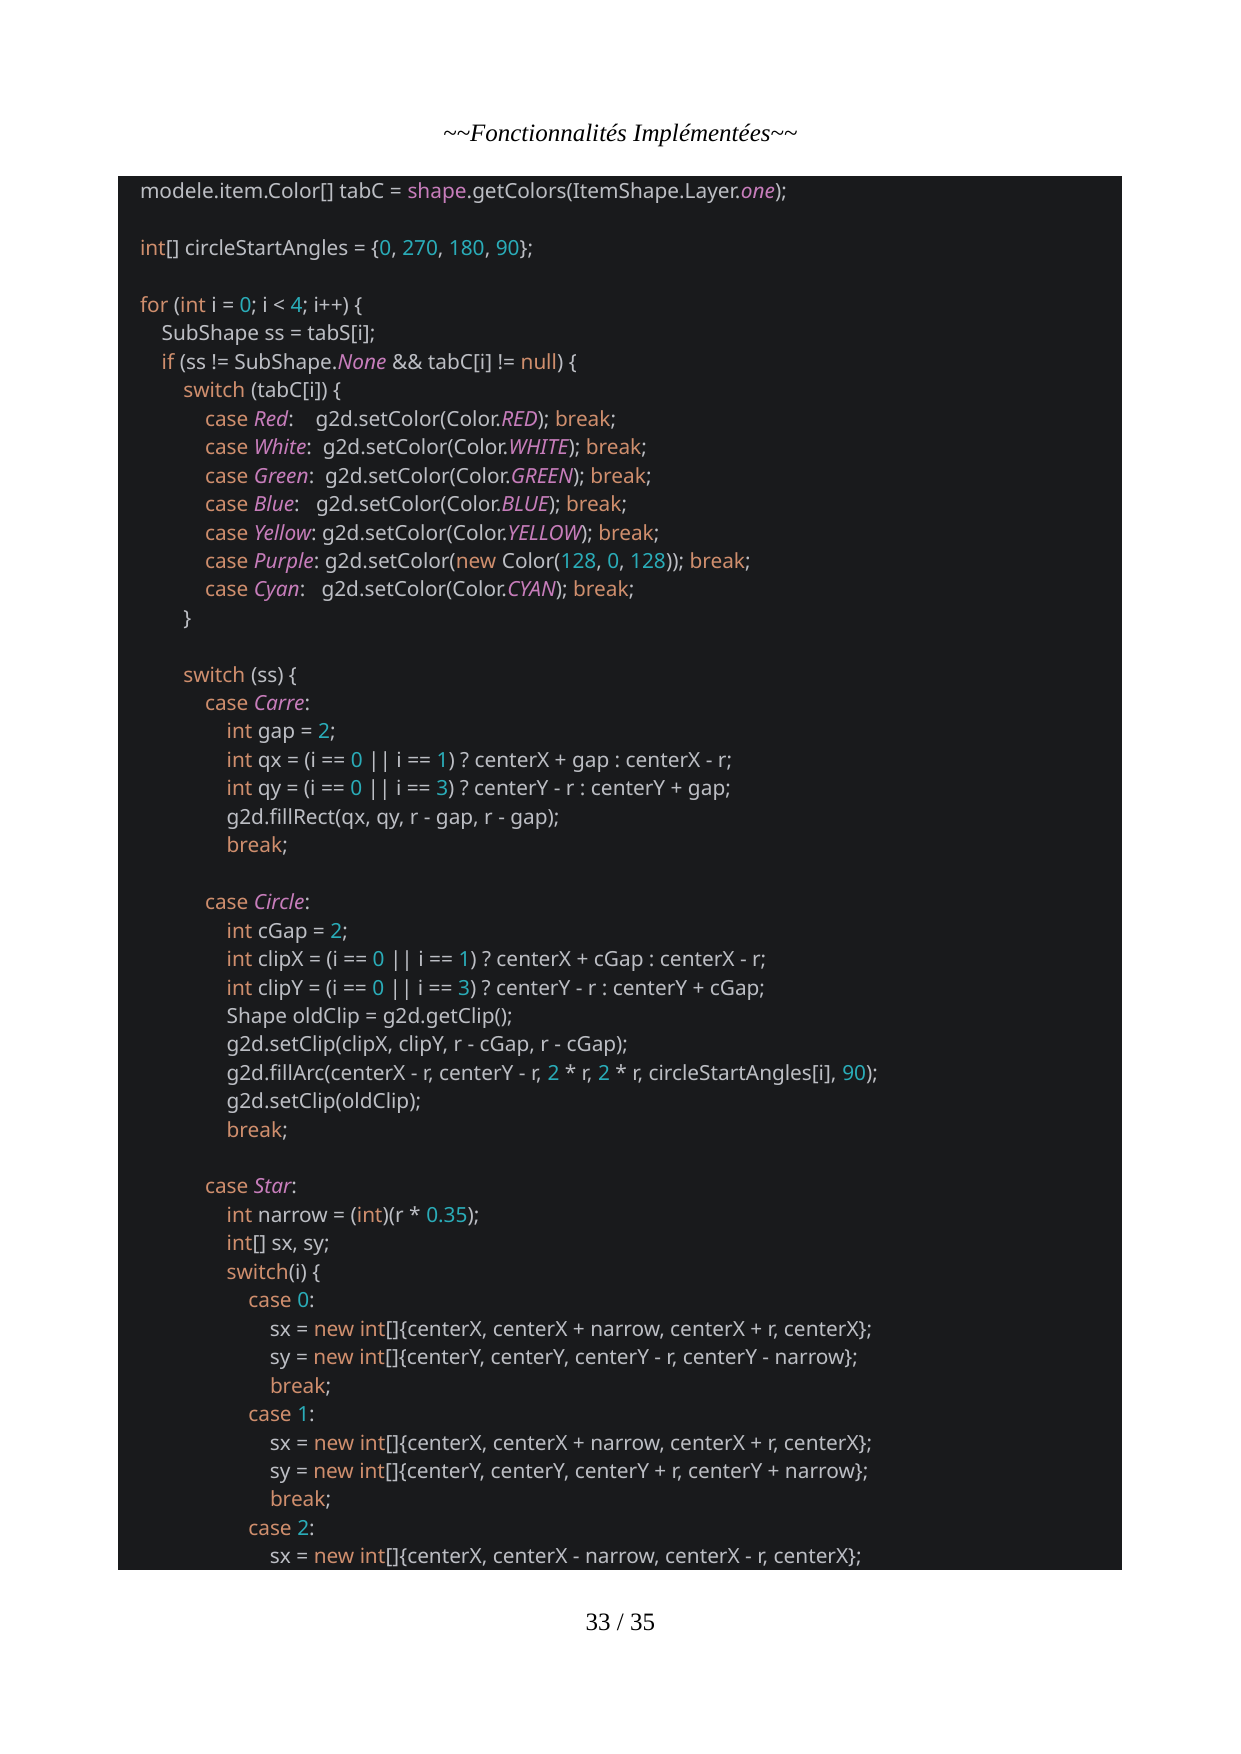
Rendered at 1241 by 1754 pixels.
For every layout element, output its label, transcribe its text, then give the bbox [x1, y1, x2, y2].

text modele.item.Color[] tabC = shape.getColors(ItemShape.Layer.one); int[] circleStartAngles = {0, 270, 180, 90}; for (int i = 0; i < 4; i++) { SubShape ss = tabS[i]; if (ss != SubShape.None && tabC[i] != null) { switch (tabC[i]) { case Red: g2d.setColor(Color.RED); break; case White: g2d.setColor(Color.WHITE); break; case Green: g2d.setColor(Color.GREEN); break; case Blue: g2d.setColor(Color.BLUE); break; case Yellow: g2d.setColor(Color.YELLOW); break; case Purple: g2d.setColor(new Color(128, 0, 128)); break; case Cyan: g2d.setColor(Color.CYAN); break; } switch (ss) { case Carre: int gap = 2; int qx = (i == 0 || i == 1) ? centerX + gap : centerX - r; int qy = (i == 0 || i == 3) ? centerY - r : centerY + gap; g2d.fillRect(qx, qy, r - gap, r - gap); break; case Circle: int cGap = 2; int clipX = (i == 0 || i == 1) ? centerX + cGap : centerX - r; int clipY = (i == 0 || i == 3) ? centerY - r : centerY + cGap; Shape oldClip = g2d.getClip(); g2d.setClip(clipX, clipY, r - cGap, r - cGap); g2d.fillArc(centerX - r, centerY - r, 2 * r, 2 * r, circleStartAngles[i], 90); g2d.setClip(oldClip); break; case Star: int narrow = (int)(r * 0.35); int[] sx, sy; switch(i) { case 0: sx = new int[]{centerX, centerX + narrow, centerX + r, centerX}; sy = new int[]{centerY, centerY, centerY - r, centerY - narrow}; break; case 1: sx = new int[]{centerX, centerX + narrow, centerX + r, centerX}; sy = new int[]{centerY, centerY, centerY + r, centerY + narrow}; break; case 2: sx = new int[]{centerX, centerX - narrow, centerX - r, centerX}; [118, 176, 1122, 1570]
